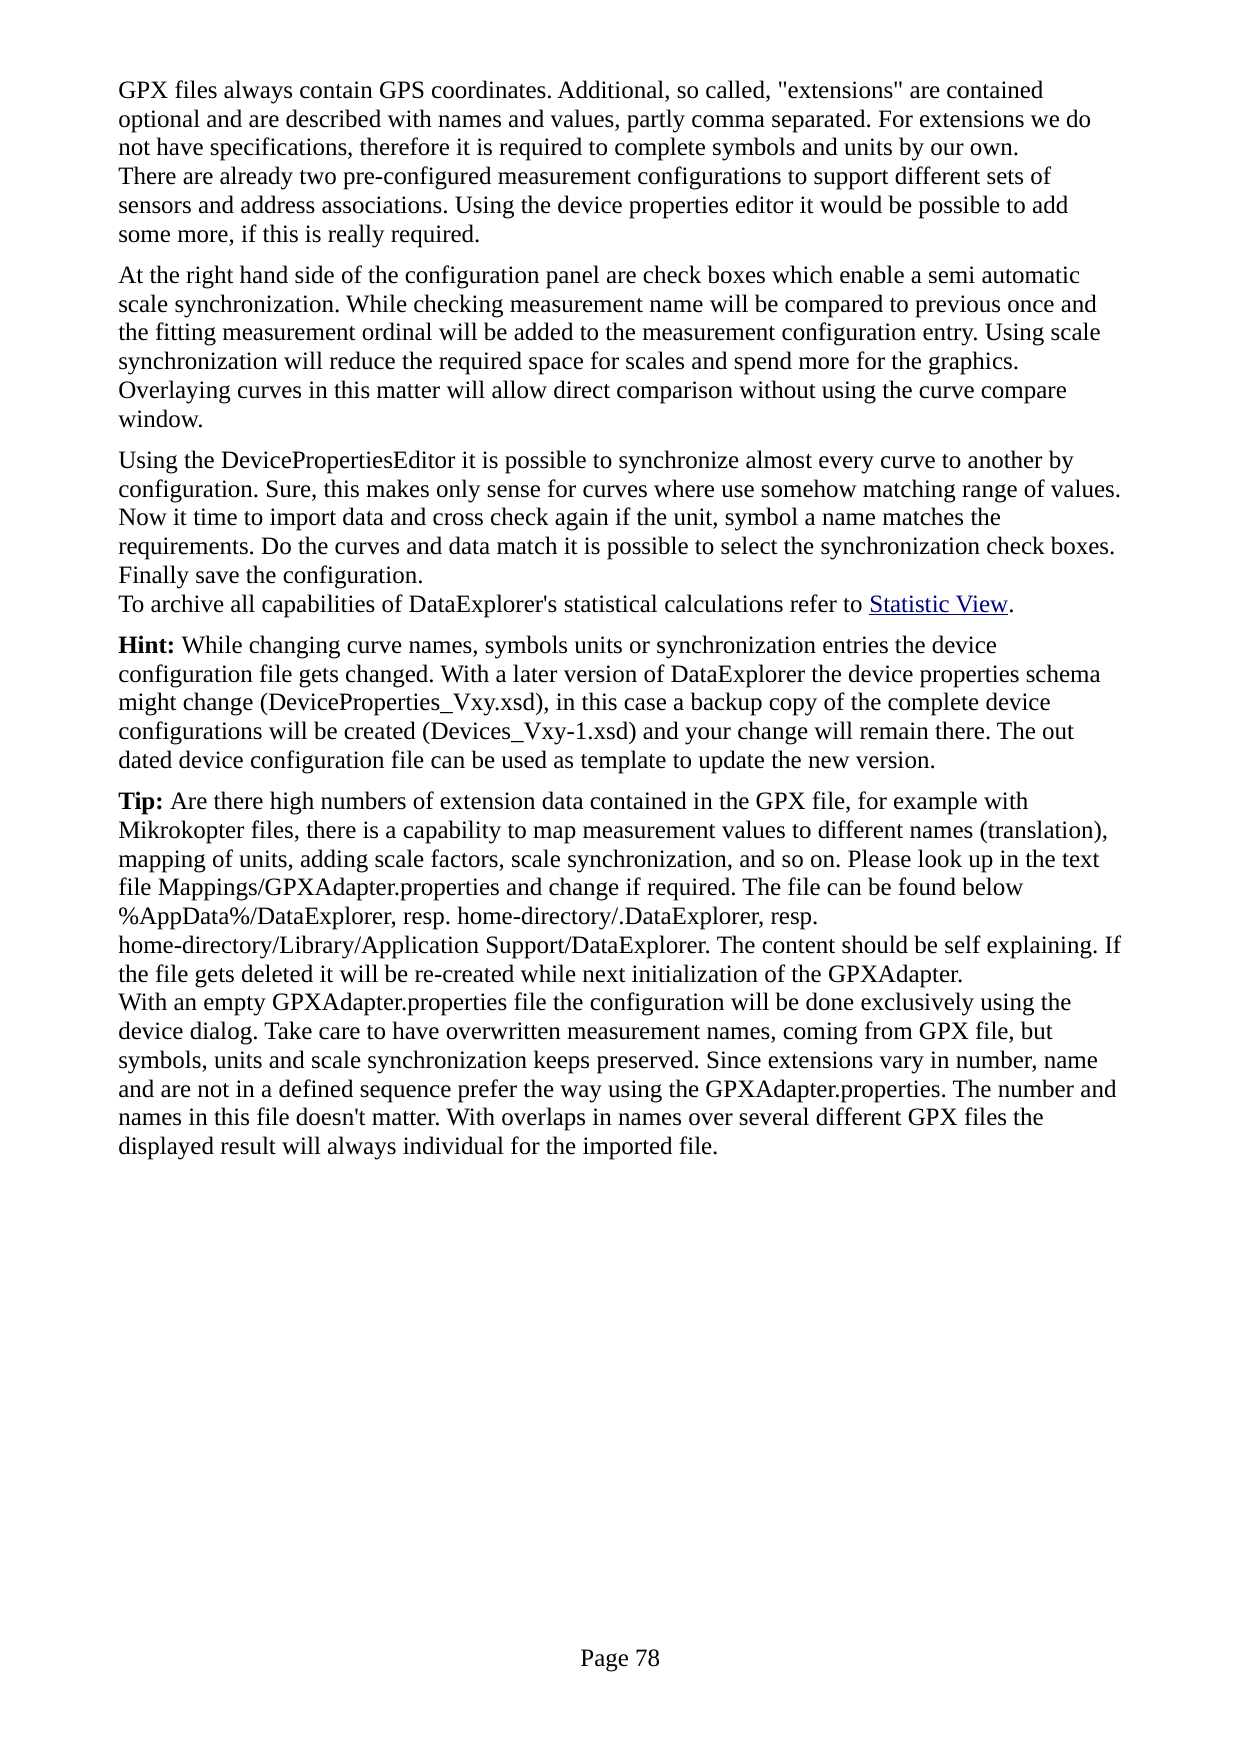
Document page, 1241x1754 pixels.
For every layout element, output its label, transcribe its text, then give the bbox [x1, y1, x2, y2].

text Using the DevicePropertiesEditor it is possible to synchronize almost every curve to another by configuration. Sure, this makes only sense for curves where use somehow matching range of values. Now it time to import data and cross check again if the unit, symbol a name matches the requirements. Do the curves and data match it is possible to select the synchronization check boxes. Finally save the configuration. To archive all capabilities of DataExplorer's statistical calculations refer to Statistic View. [118, 445, 1122, 617]
text Tip: Are there high numbers of extension data contained in the GPX file, for example with Mikrokopter files, there is a capability to map measurement values to different names (translation), mapping of units, adding scale factors, scale synchronization, and so on. Please look up in the text file Mappings/GPXAdapter.properties and change if required. The file can be found below %AppData%/DataExplorer, resp. home-directory/.DataExplorer, resp. home-directory/Library/Application Support/DataExplorer. The content should be self explaining. If the file gets deleted it will be re-created while next initialization of the GPXAdapter. With an empty GPXAdapter.properties file the configuration will be done exclusively using the device dialog. Take care to have overwritten measurement names, coming from GPX file, but symbols, units and scale synchronization keeps preserved. Since extensions vary in number, name and are not in a defined sequence prefer the way using the GPXAdapter.properties. The number and names in this file doesn't matter. With overlaps in names over several different GPX files the displayed result will always individual for the imported file. [118, 786, 1122, 1160]
text GPX files always contain GPS coordinates. Additional, so called, "extensions" are contained optional and are described with names and values, partly comma separated. For extensions we do not have specifications, therefore it is required to complete symbols and units by our own. There are already two pre-configured measurement configurations to support different sets of sensors and address associations. Using the device properties editor it would be possible to add some more, if this is really required. [118, 75, 1122, 247]
text At the right hand side of the configuration panel are check boxes which enable a semi automatic scale synchronization. While checking measurement name will be compared to previous once and the fitting measurement ordinal will be added to the measurement configuration entry. Using scale synchronization will reduce the required space for scales and spend more for the graphics. Overlaying curves in this matter will allow direct comparison without using the curve compare window. [118, 260, 1122, 432]
text Hint: While changing curve names, symbols units or synchronization entries the device configuration file gets changed. With a later version of DataExplorer the device properties schema might change (DeviceProperties_Vxy.xsd), in this case a backup copy of the complete device configurations will be created (Devices_Vxy-1.xsd) and your change will remain there. The out dated device configuration file can be used as template to update the new version. [118, 630, 1122, 774]
